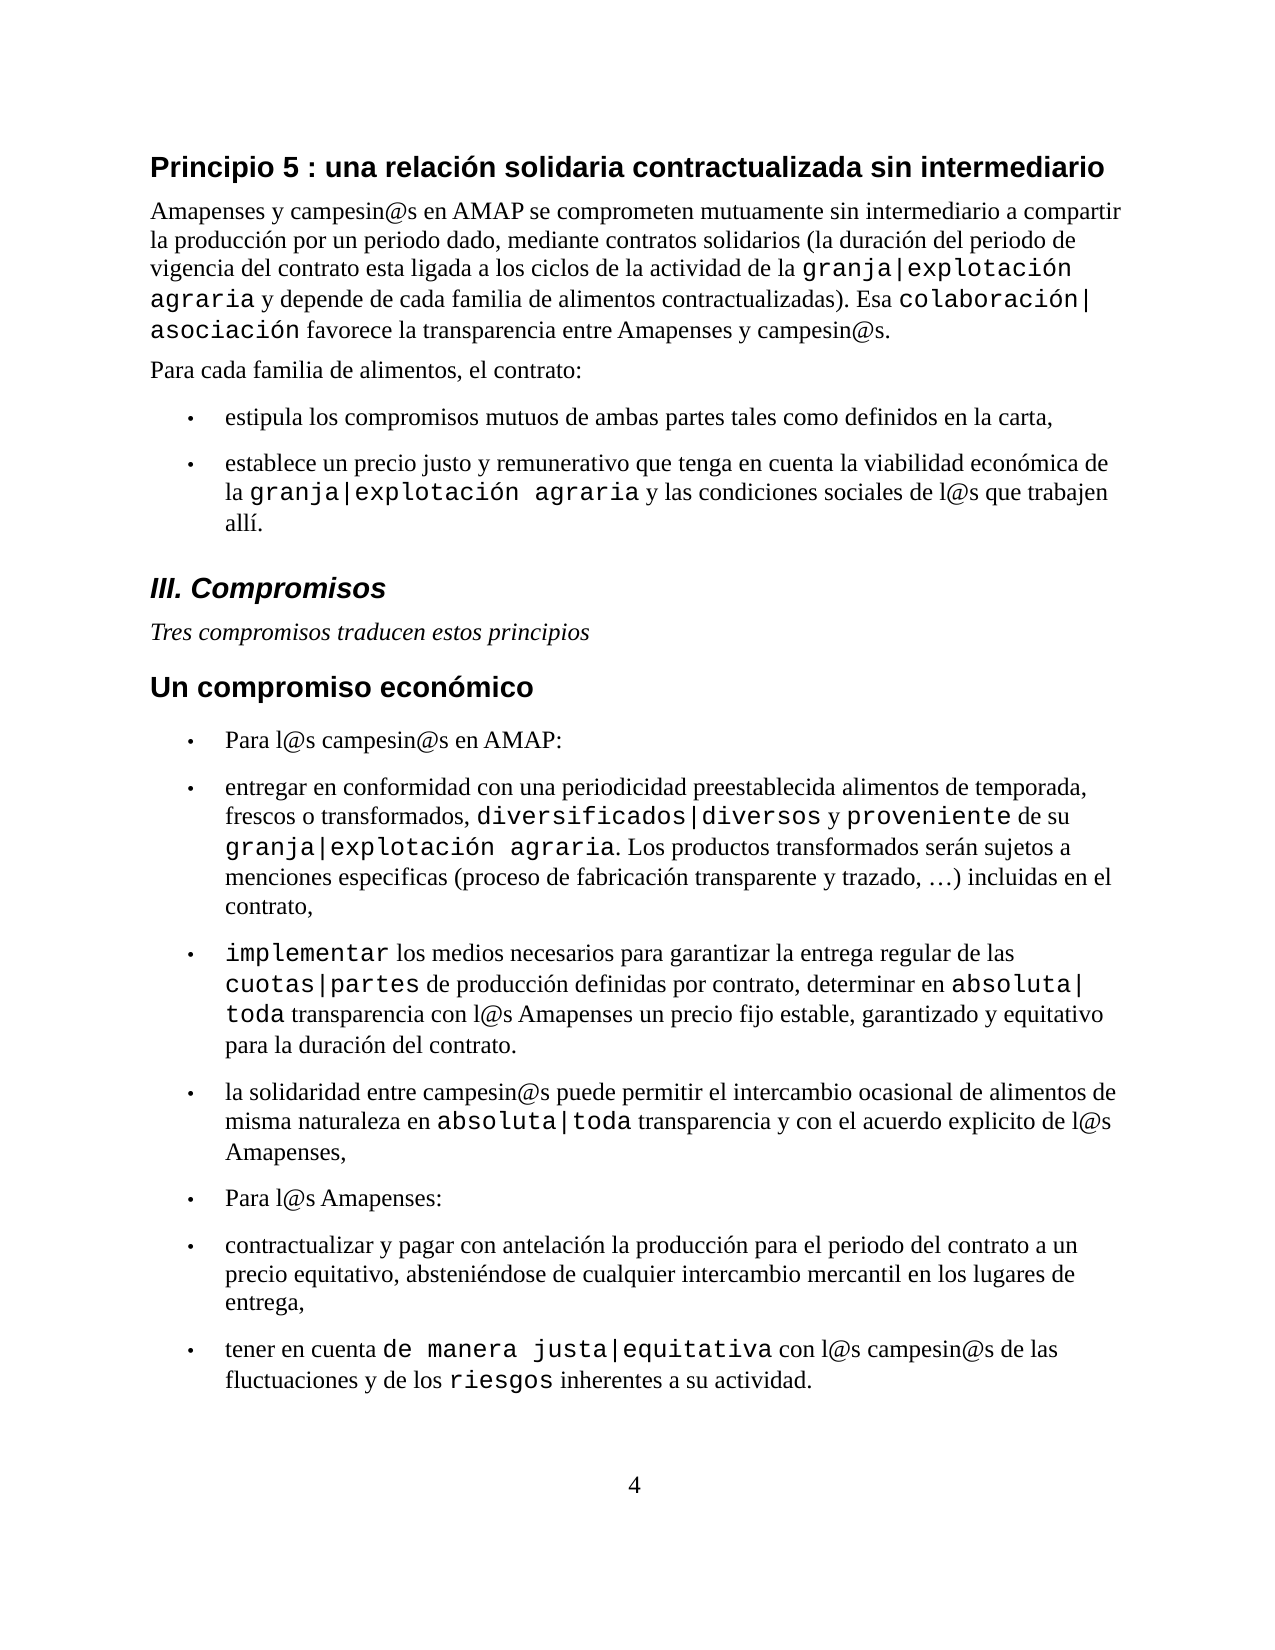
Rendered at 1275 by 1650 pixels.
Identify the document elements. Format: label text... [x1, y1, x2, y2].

list la solidaridad entre campesin@s puede permitir el intercambio ocasional de alimentos de misma naturaleza en absoluta|toda transparencia y con el acuerdo explicito de l@s Amapenses, [187, 1077, 1125, 1165]
list estipula los compromisos mutuos de ambas partes tales como definidos en la carta, [187, 402, 1125, 430]
list tener en cuenta de manera justa|equitativa con l@s campesin@s de las fluctuaciones y de los riesgos inherentes a su actividad. [187, 1334, 1125, 1396]
list contractualizar y pagar con antelación la producción para el periodo del contrato a un precio equitativo, absteniéndose de cualquier intercambio mercantil en los lugares de entrega, [187, 1230, 1125, 1316]
list Para l@s Amapenses: [187, 1183, 1125, 1212]
list Para l@s campesin@s en AMAP: [187, 725, 1125, 754]
subtitle Un compromiso económico [150, 670, 1125, 704]
list implementar los medios necesarios para garantizar la entrega regular de las cuotas|partes de producción definidas por contrato, determinar en absoluta|toda transparencia con l@s Amapenses un precio fijo estable, garantizado y equitativo para la duración del contrato. [187, 938, 1125, 1059]
text Amapenses y campesin@s en AMAP se comprometen mutuamente sin intermediario a compartir la producción por un periodo dado, mediante contratos solidarios (la duración del periodo de vigencia del contrato esta ligada a los ciclos de la actividad de la granja|explotación agraria y depende de cada familia de alimentos contractualizadas). Esa colaboración|asociación favorece la transparencia entre Amapenses y campesin@s. [150, 196, 1125, 346]
list entregar en conformidad con una periodicidad preestablecida alimentos de temporada, frescos o transformados, diversificados|diversos y proveniente de su granja|explotación agraria. Los productos transformados serán sujetos a menciones especificas (proceso de fabricación transparente y trazado, …) incluidas en el contrato, [187, 772, 1125, 920]
text Para cada familia de alimentos, el contrato: [150, 355, 1125, 384]
subtitle Principio 5 : una relación solidaria contractualizada sin intermediario [150, 150, 1125, 183]
text Tres compromisos traducen estos principios [150, 617, 1125, 645]
list establece un precio justo y remunerativo que tenga en cuenta la viabilidad económica de la granja|explotación agraria y las condiciones sociales de l@s que trabajen allí. [187, 448, 1125, 537]
subtitle III. Compromisos [150, 571, 1125, 604]
